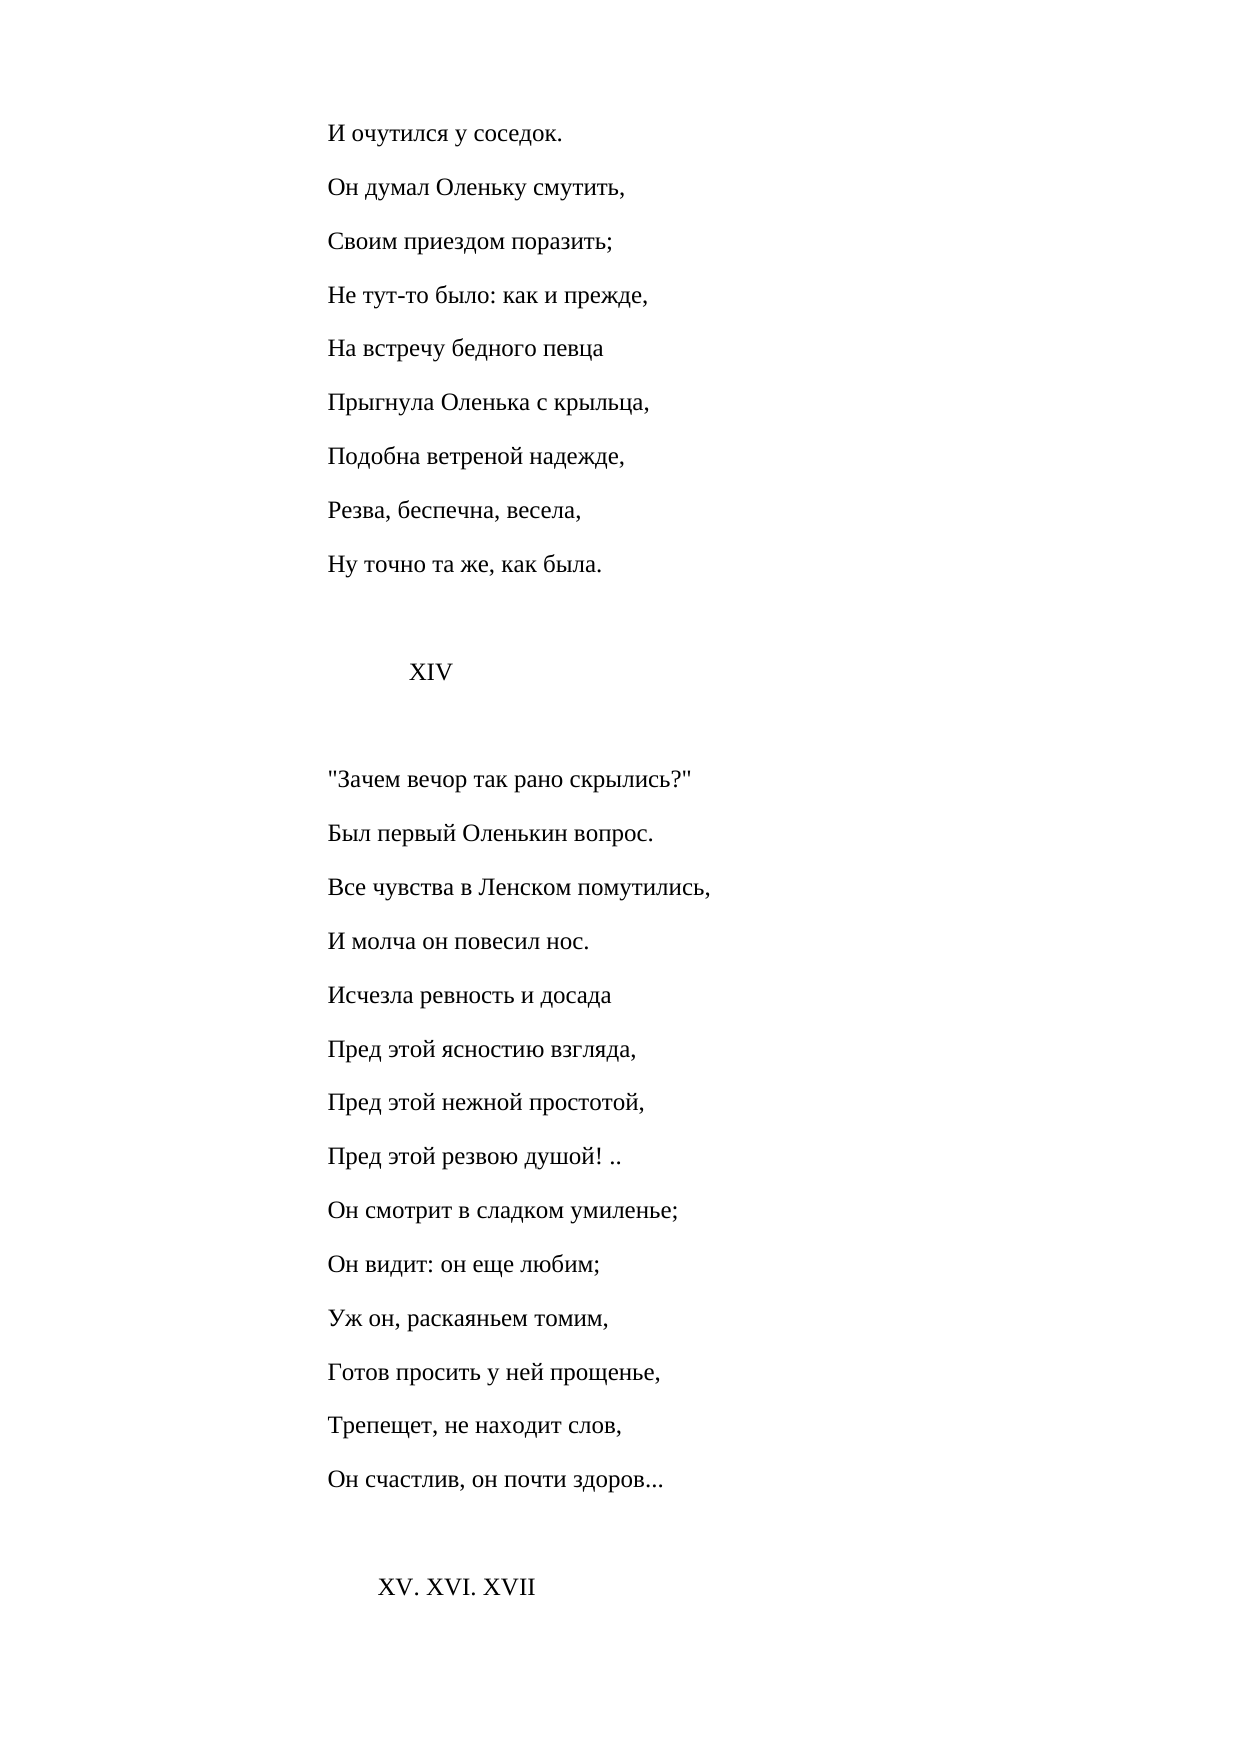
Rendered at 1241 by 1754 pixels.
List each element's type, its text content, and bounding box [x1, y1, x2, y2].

text Все чувства в Ленском помутились, [177, 872, 1152, 901]
text XV. XVI. XVII [177, 1572, 1152, 1601]
text Не тут-то было: как и прежде, [177, 280, 1152, 308]
text Исчезла ревность и досада [177, 980, 1152, 1008]
text Прыгнула Оленька с крыльца, [177, 387, 1152, 416]
text Он видит: он еще любим; [177, 1249, 1152, 1278]
text Был первый Оленькин вопрос. [177, 818, 1152, 847]
text "Зачем вечор так рано скрылись?" [177, 764, 1152, 793]
text Ну точно та же, как была. [177, 549, 1152, 578]
text XIV [177, 657, 1152, 685]
text Он счастлив, он почти здоров... [177, 1464, 1152, 1493]
text Пред этой ясностию взгляда, [177, 1034, 1152, 1062]
text Уж он, раскаяньем томим, [177, 1303, 1152, 1332]
text И молча он повесил нос. [177, 926, 1152, 955]
text Резва, беспечна, весела, [177, 495, 1152, 524]
text Пред этой резвою душой! .. [177, 1141, 1152, 1170]
text Трепещет, не находит слов, [177, 1411, 1152, 1439]
text Он думал Оленьку смутить, [177, 172, 1152, 201]
text Пред этой нежной простотой, [177, 1087, 1152, 1116]
text И очутился у соседок. [177, 118, 1152, 147]
text Он смотрит в сладком умиленье; [177, 1195, 1152, 1224]
text Готов просить у ней прощенье, [177, 1357, 1152, 1386]
text На встречу бедного певца [177, 333, 1152, 362]
text Подобна ветреной надежде, [177, 441, 1152, 470]
text Своим приездом поразить; [177, 226, 1152, 254]
